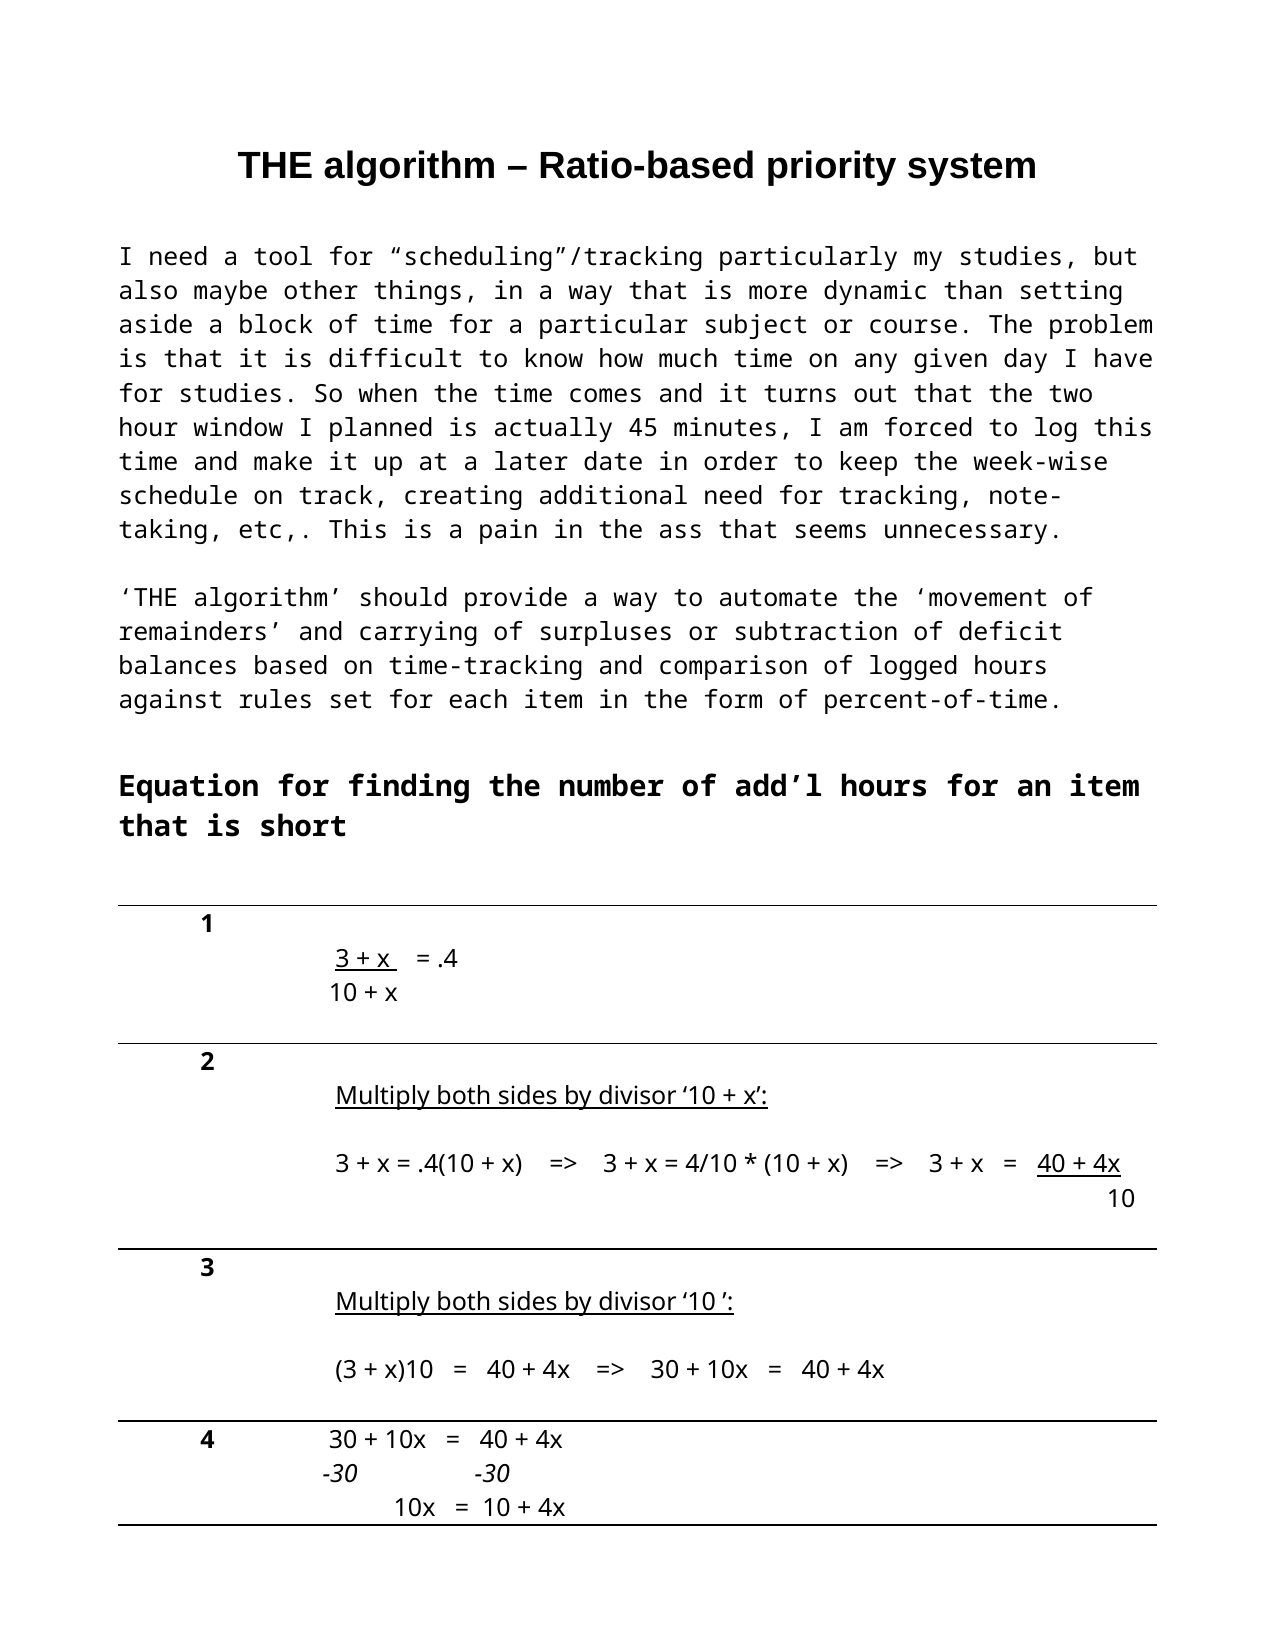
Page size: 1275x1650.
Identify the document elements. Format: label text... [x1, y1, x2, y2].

text I need a tool for “scheduling”/tracking particularly my studies, but also maybe other things, in a way that is more dynamic than setting aside a block of time for a particular subject or course. The problem is that it is difficult to know how much time on any given day I have for studies. So when the time comes and it turns out that the two hour window I planned is actually 45 minutes, I am forced to log this time and make it up at a later date in order to keep the week-wise schedule on track, creating additional need for tracking, note-taking, etc,. This is a pain in the ass that seems unnecessary. [118, 239, 1157, 546]
table_cell Multiply both sides by divisor ‘10 + x’: 3 + x = .4(10 + x) => 3 + x = 4/10 * (10 + x) => 3 + x = 40 + 4x 10 [296, 1044, 1157, 1248]
subtitle Equation for finding the number of add’l hours for an item that is short [118, 764, 1157, 844]
table_cell Multiply both sides by divisor ‘10 ’: (3 + x)10 = 40 + 4x => 30 + 10x = 40 + 4x [296, 1250, 1157, 1420]
table_cell 2 [118, 1044, 296, 1248]
text ‘THE algorithm’ should provide a way to automate the ‘movement of remainders’ and carrying of surpluses or subtraction of deficit balances based on time-tracking and comparison of logged hours against rules set for each item in the form of percent-of-time. [118, 579, 1157, 716]
table_cell 3 [118, 1250, 296, 1420]
table_cell 4 [118, 1422, 296, 1524]
table_header 3 + x = .4 10 + x [296, 906, 1157, 1042]
table_cell 30 + 10x = 40 + 4x -30 -30 10x = 10 + 4x [296, 1422, 1157, 1524]
table_header 1 [118, 906, 296, 1042]
subtitle THE algorithm – Ratio-based priority system [118, 143, 1157, 187]
